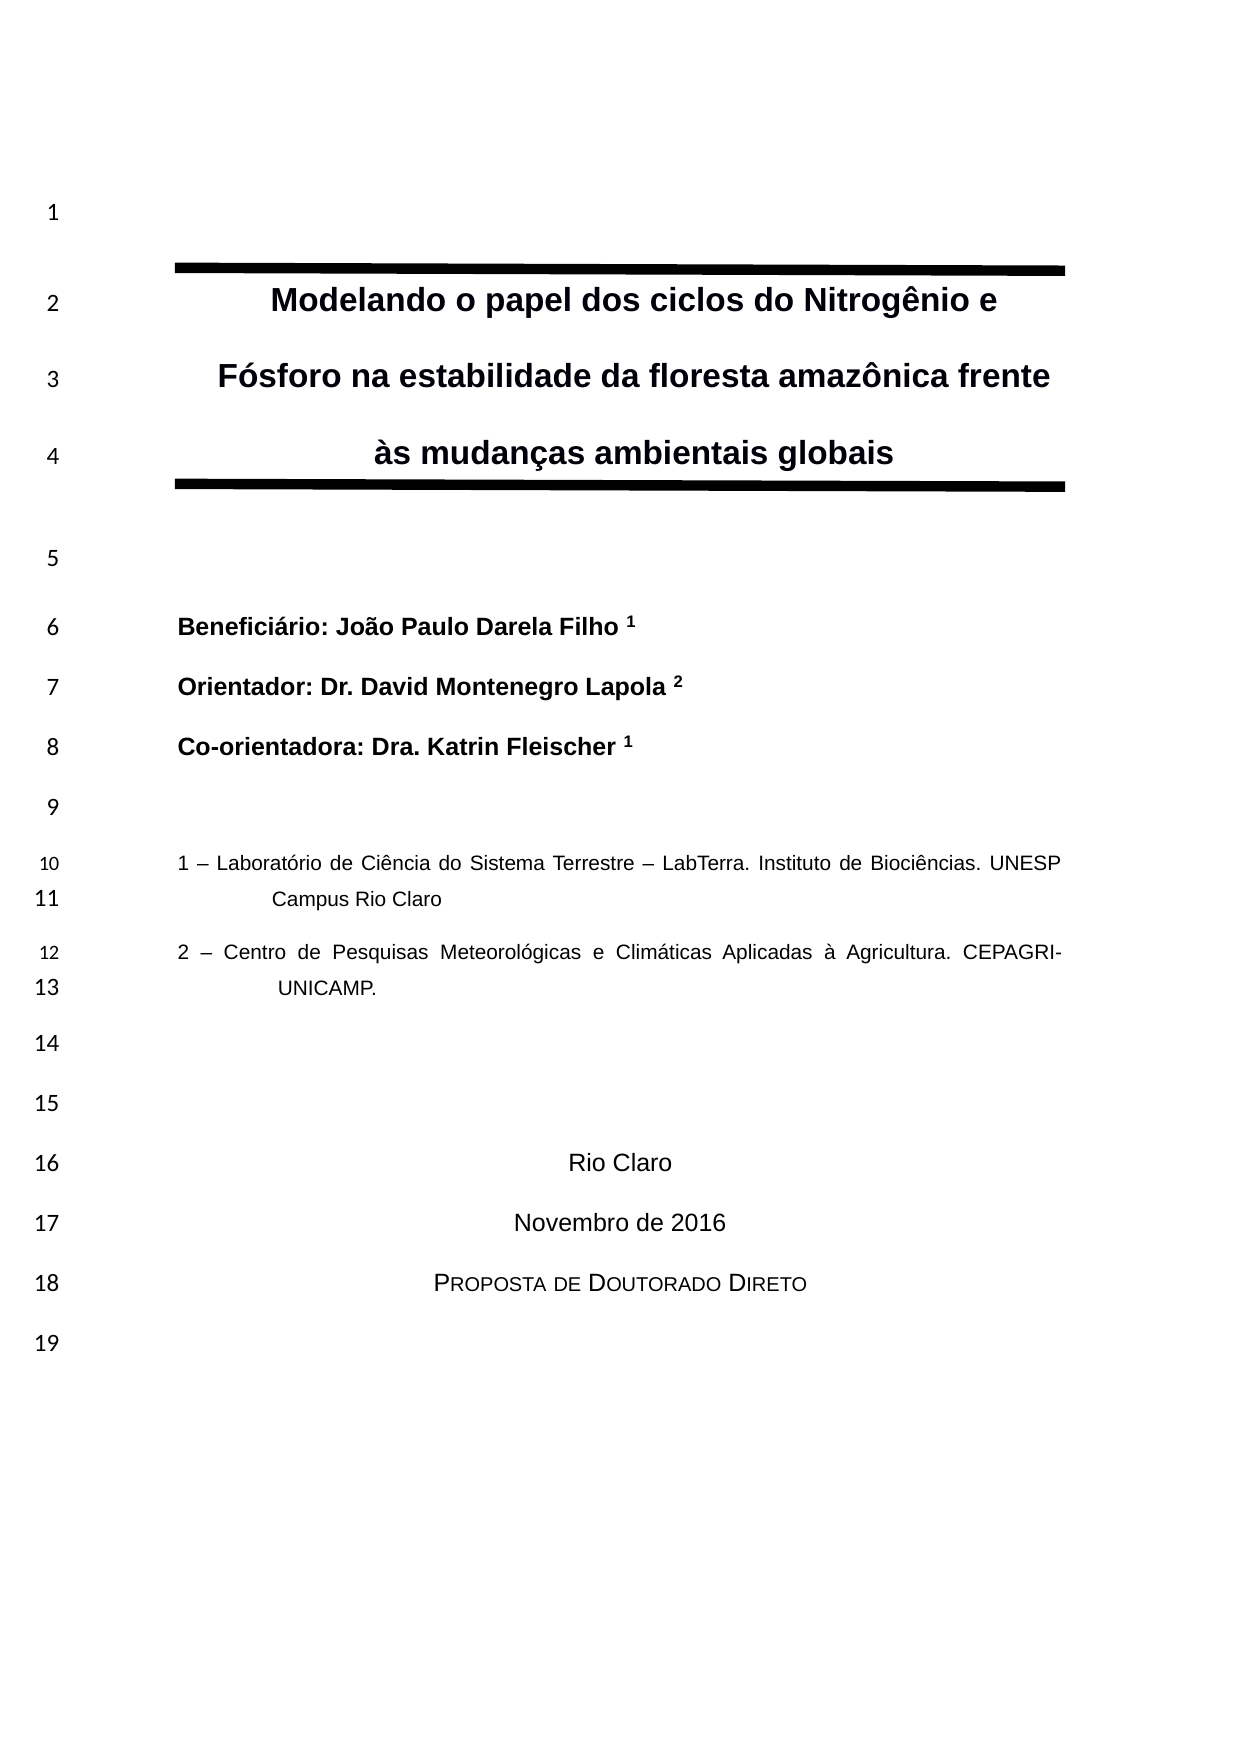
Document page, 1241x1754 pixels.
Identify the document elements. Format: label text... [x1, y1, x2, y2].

text Rio Claro [177, 1148, 1063, 1177]
text Novembro de 2016 [177, 1208, 1063, 1236]
text 1 – Laboratório de Ciência do Sistema Terrestre – LabTerra. Instituto de Biociências. UNESP Campus Rio Claro [177, 851, 1063, 911]
text Co-orientadora: Dra. Katrin Fleischer 1 [177, 732, 1063, 760]
text Modelando o papel dos ciclos do Nitrogênio e Fósforo na estabilidade da floresta amazônica frente às mudanças ambientais globais [205, 279, 1063, 472]
text Beneficiário: João Paulo Darela Filho 1 [177, 612, 1063, 641]
text Proposta de Doutorado Direto [177, 1267, 1063, 1296]
text Orientador: Dr. David Montenegro Lapola 2 [177, 672, 1063, 701]
text 2 – Centro de Pesquisas Meteorológicas e Climáticas Aplicadas à Agricultura. CEPAGRI-UNICAMP. [177, 940, 1063, 1000]
